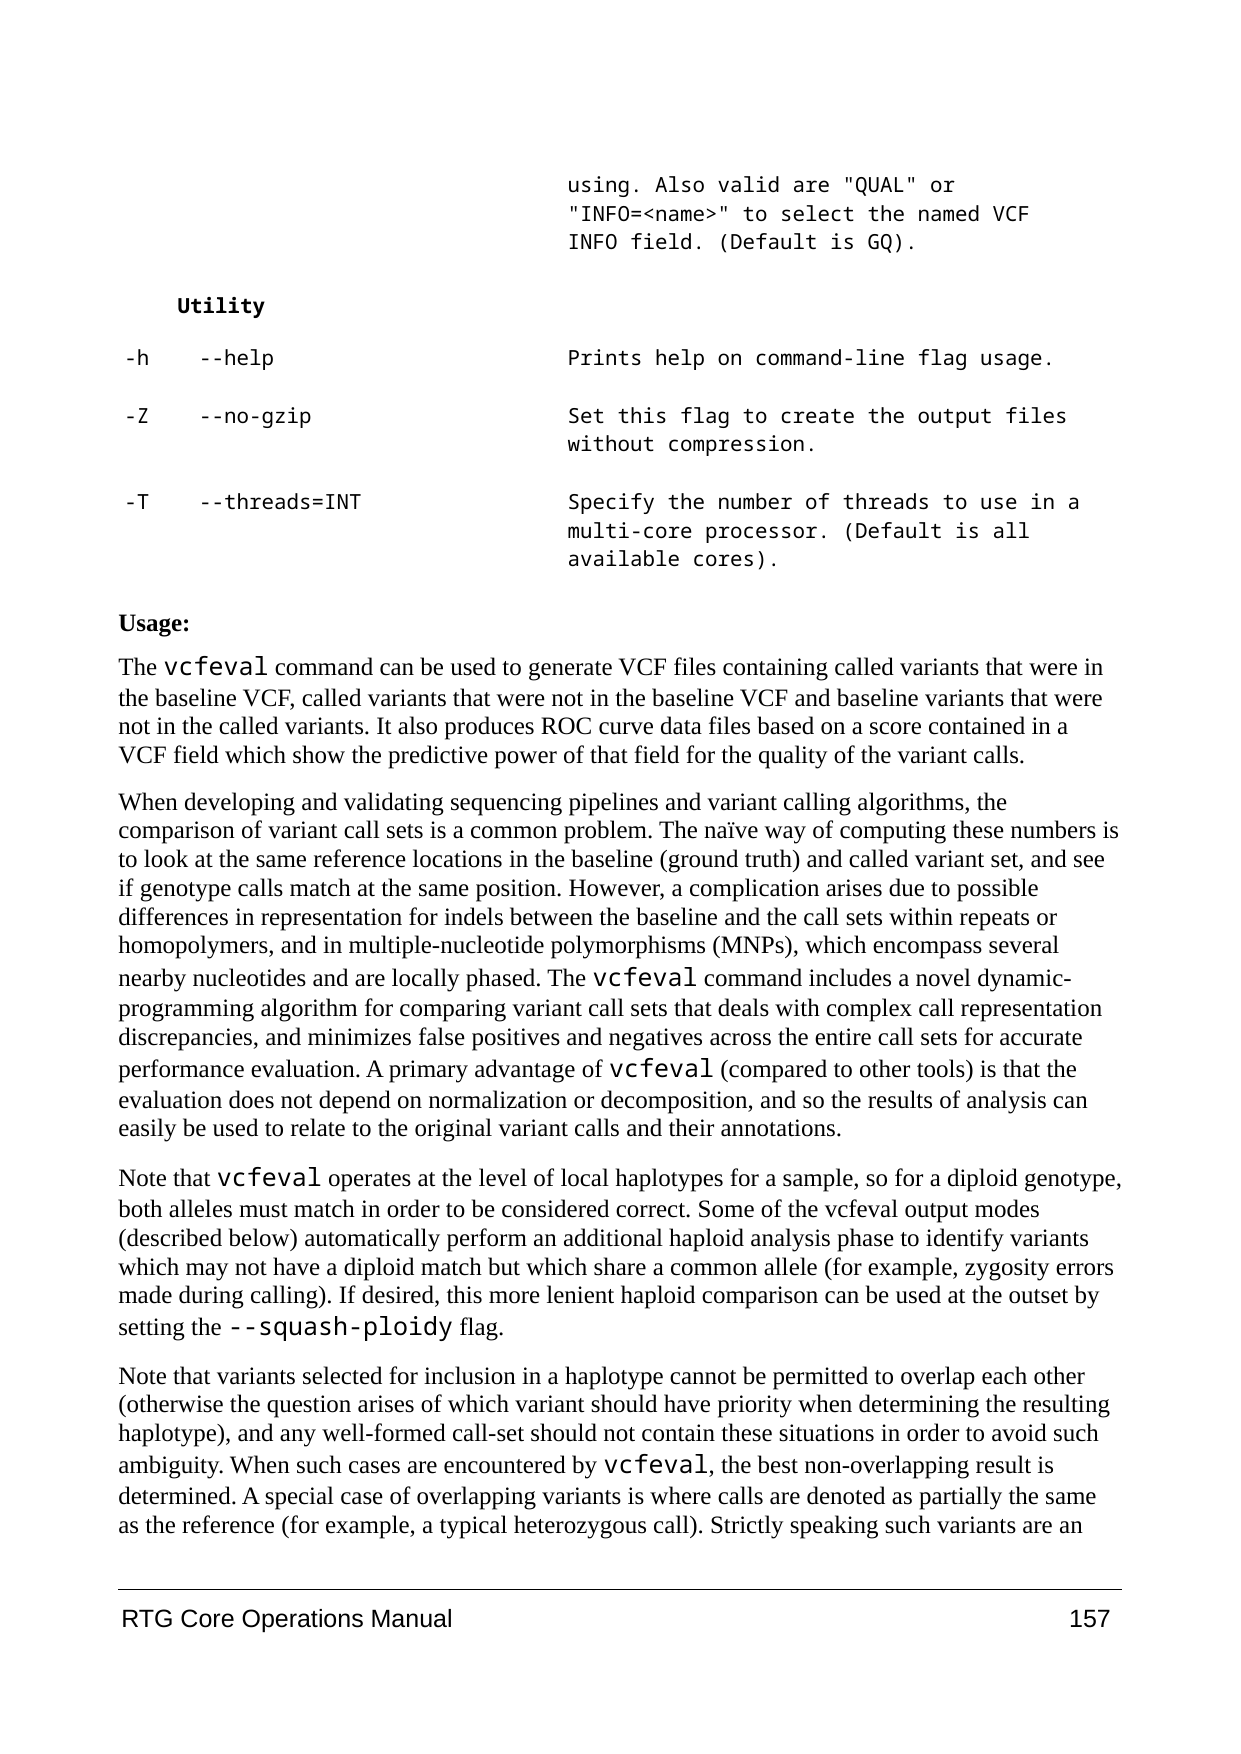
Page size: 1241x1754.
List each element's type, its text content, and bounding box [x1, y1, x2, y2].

text When developing and validating sequencing pipelines and variant calling algorithms, the comparison of variant call sets is a common problem. The naïve way of computing these numbers is to look at the same reference locations in the baseline (ground truth) and called variant set, and see if genotype calls match at the same position. However, a complication arises due to possible differences in representation for indels between the baseline and the call sets within repeats or homopolymers, and in multiple-nucleotide polymorphisms (MNPs), which encompass several nearby nucleotides and are locally phased. The vcfeval command includes a novel dynamic-programming algorithm for comparing variant call sets that deals with complex call representation discrepancies, and minimizes false positives and negatives across the entire call sets for accurate performance evaluation. A primary advantage of vcfeval (compared to other tools) is that the evaluation does not depend on normalization or decomposition, and so the results of analysis can easily be used to relate to the original variant calls and their annotations. [118, 787, 1122, 1142]
table_cell -Z [118, 389, 193, 476]
table_cell --no-gzip [193, 389, 561, 476]
text The vcfeval command can be used to generate VCF files containing called variants that were in the baseline VCF, called variants that were not in the baseline VCF and baseline variants that were not in the called variants. It also produces ROC curve data files based on a score contained in a VCF field which show the predictive power of that field for the quality of the variant calls. [118, 649, 1122, 769]
table_cell Specify the number of threads to use in a multi-core processor. (Default is all available cores). [561, 476, 1093, 590]
table_cell -T [118, 476, 193, 590]
text Note that variants selected for inclusion in a haplotype cannot be permitted to overlap each other (otherwise the question arises of which variant should have priority when determining the resulting haplotype), and any well-formed call-set should not contain these situations in order to avoid such ambiguity. When such cases are encountered by vcfeval, the best non-overlapping result is determined. A special case of overlapping variants is where calls are denoted as partially the same as the reference (for example, a typical heterozygous call). Strictly speaking such variants are an [118, 1361, 1122, 1539]
subtitle Usage: [118, 608, 1122, 637]
table_header Prints help on command-line flag usage. [561, 331, 1093, 389]
table_cell using. Also valid are "QUAL" or "INFO=<name>" to select the named VCF INFO field. (Default is GQ). [561, 159, 1093, 273]
table_cell --threads=INT [193, 476, 561, 590]
table_cell [118, 159, 193, 273]
text Note that vcfeval operates at the level of local haplotypes for a sample, so for a diploid genotype, both alleles must match in order to be considered correct. Some of the vcfeval output modes (described below) automatically perform an additional haploid analysis phase to identify variants which may not have a diploid match but which share a common allele (for example, zygosity errors made during calling). If desired, this more lenient haploid comparison can be used at the outset by setting the --squash-ploidy flag. [118, 1160, 1122, 1343]
table_cell Set this flag to create the output files without compression. [561, 389, 1093, 476]
text Utility [177, 291, 1122, 319]
table_header -h [118, 331, 193, 389]
table_header --help [193, 331, 561, 389]
table_cell [193, 159, 561, 273]
